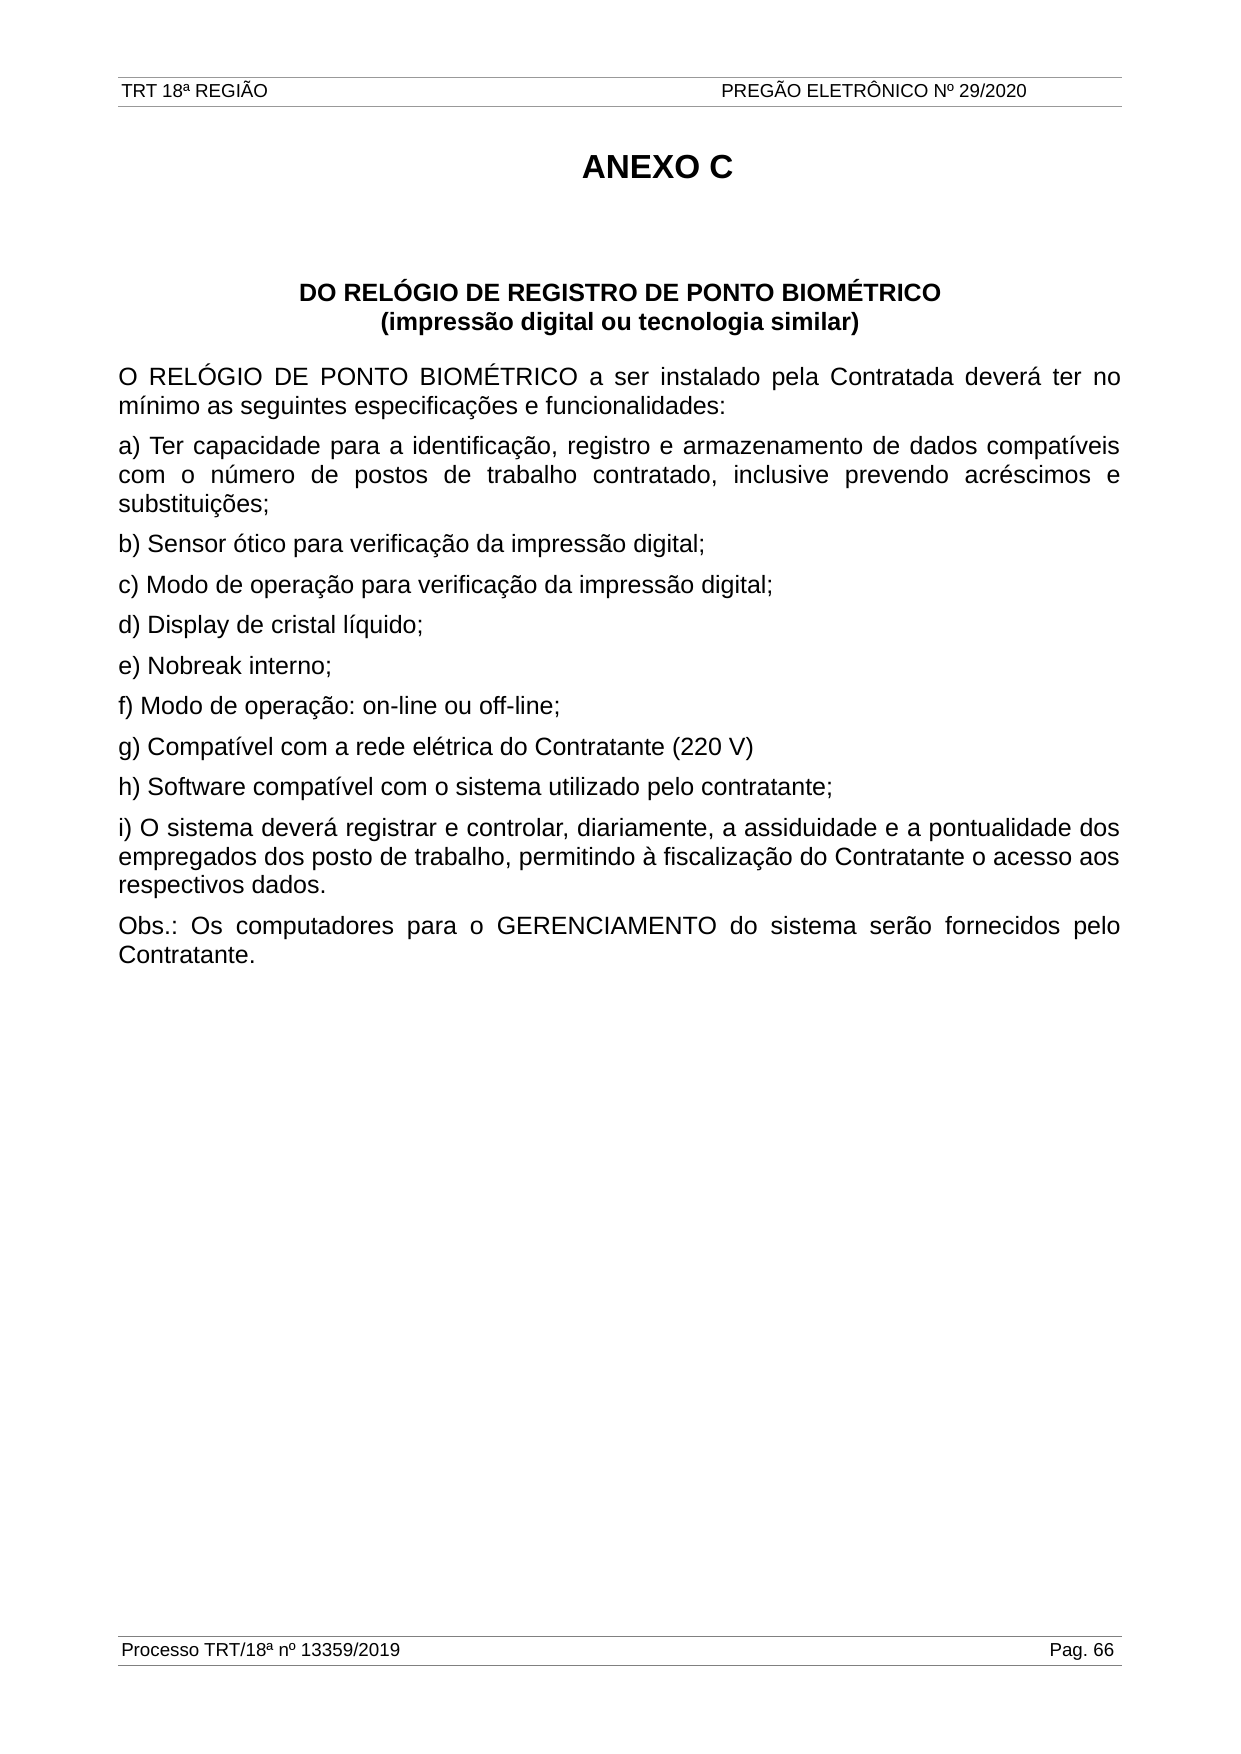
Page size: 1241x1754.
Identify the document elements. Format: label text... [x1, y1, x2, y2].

text i) O sistema deverá registrar e controlar, diariamente, a assiduidade e a pontualidade dos empregados dos posto de trabalho, permitindo à fiscalização do Contratante o acesso aos respectivos dados. [118, 813, 1122, 899]
text g) Compatível com a rede elétrica do Contratante (220 V) [118, 732, 1122, 761]
text h) Software compatível com o sistema utilizado pelo contratante; [118, 772, 1122, 801]
text c) Modo de operação para verificação da impressão digital; [118, 570, 1122, 598]
text ANEXO C [193, 147, 1122, 186]
text a) Ter capacidade para a identificação, registro e armazenamento de dados compatíveis com o número de postos de trabalho contratado, inclusive prevendo acréscimos e substituições; [118, 431, 1122, 517]
text DO RELÓGIO DE REGISTRO DE PONTO BIOMÉTRICO [118, 278, 1122, 307]
text b) Sensor ótico para verificação da impressão digital; [118, 529, 1122, 558]
text e) Nobreak interno; [118, 651, 1122, 679]
text Obs.: Os computadores para o GERENCIAMENTO do sistema serão fornecidos pelo Contratante. [118, 911, 1122, 968]
text (impressão digital ou tecnologia similar) [118, 307, 1122, 336]
text f) Modo de operação: on-line ou off-line; [118, 691, 1122, 720]
text d) Display de cristal líquido; [118, 610, 1122, 639]
text O RELÓGIO DE PONTO BIOMÉTRICO a ser instalado pela Contratada deverá ter no mínimo as seguintes especificações e funcionalidades: [118, 362, 1122, 419]
